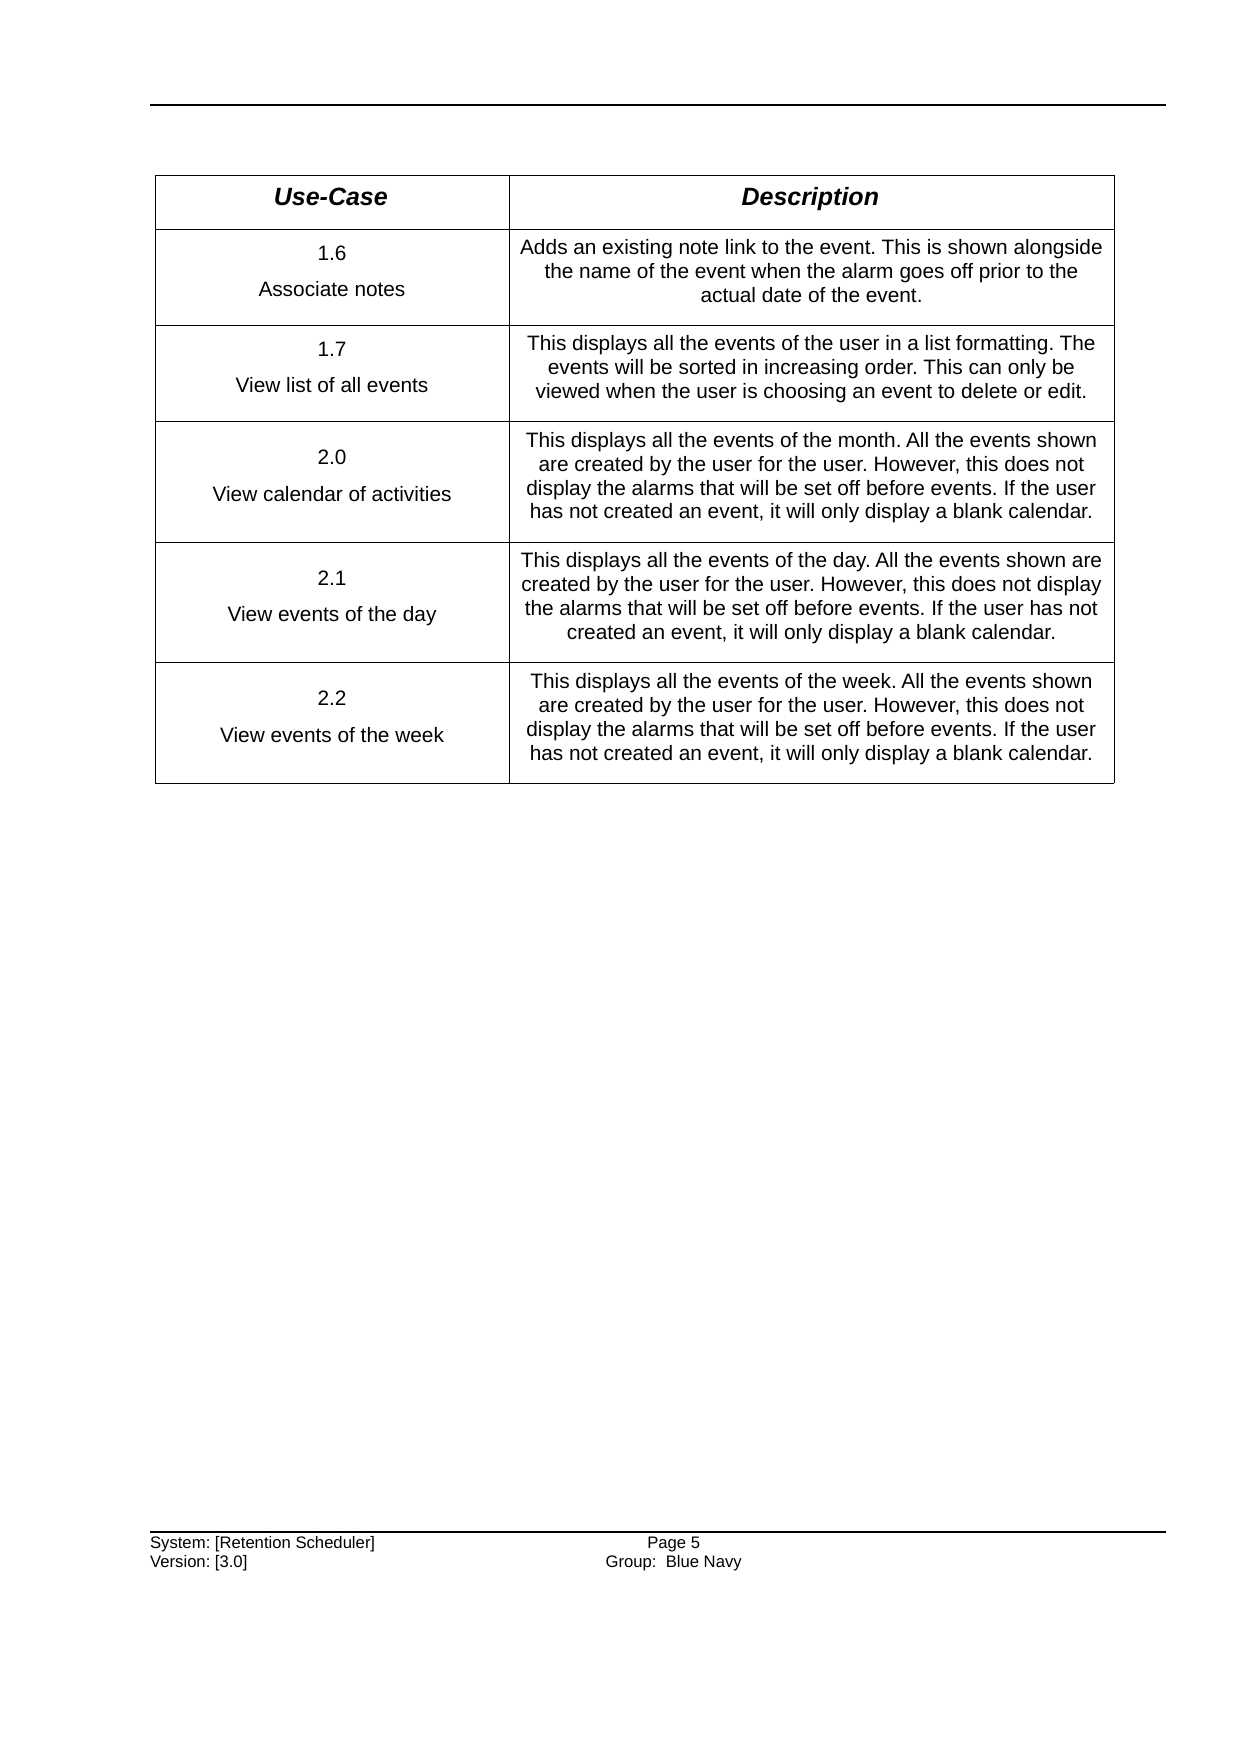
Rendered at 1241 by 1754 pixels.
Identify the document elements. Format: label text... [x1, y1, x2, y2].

table_cell This displays all the events of the user in a list formatting. The events will be sorted in increasing order. This can only be viewed when the user is choosing an event to delete or edit. [510, 326, 1114, 421]
table_cell 1.6 Associate notes [156, 230, 509, 325]
table_cell 2.2 View events of the week [156, 663, 509, 783]
table_cell 2.0 View calendar of activities [156, 422, 509, 541]
table_cell This displays all the events of the month. All the events shown are created by the user for the user. However, this does not display the alarms that will be set off before events. If the user has not created an event, it will only display a blank calendar. [510, 422, 1114, 541]
table_cell This displays all the events of the week. All the events shown are created by the user for the user. However, this does not display the alarms that will be set off before events. If the user has not created an event, it will only display a blank calendar. [510, 663, 1114, 783]
table_cell 1.7 View list of all events [156, 326, 509, 421]
table_header Use-Case [156, 176, 509, 228]
table_cell Adds an existing note link to the event. This is shown alongside the name of the event when the alarm goes off prior to the actual date of the event. [510, 230, 1114, 325]
table_cell 2.1 View events of the day [156, 543, 509, 662]
table_cell This displays all the events of the day. All the events shown are created by the user for the user. However, this does not display the alarms that will be set off before events. If the user has not created an event, it will only display a blank calendar. [510, 543, 1114, 662]
table_header Description [510, 176, 1114, 228]
